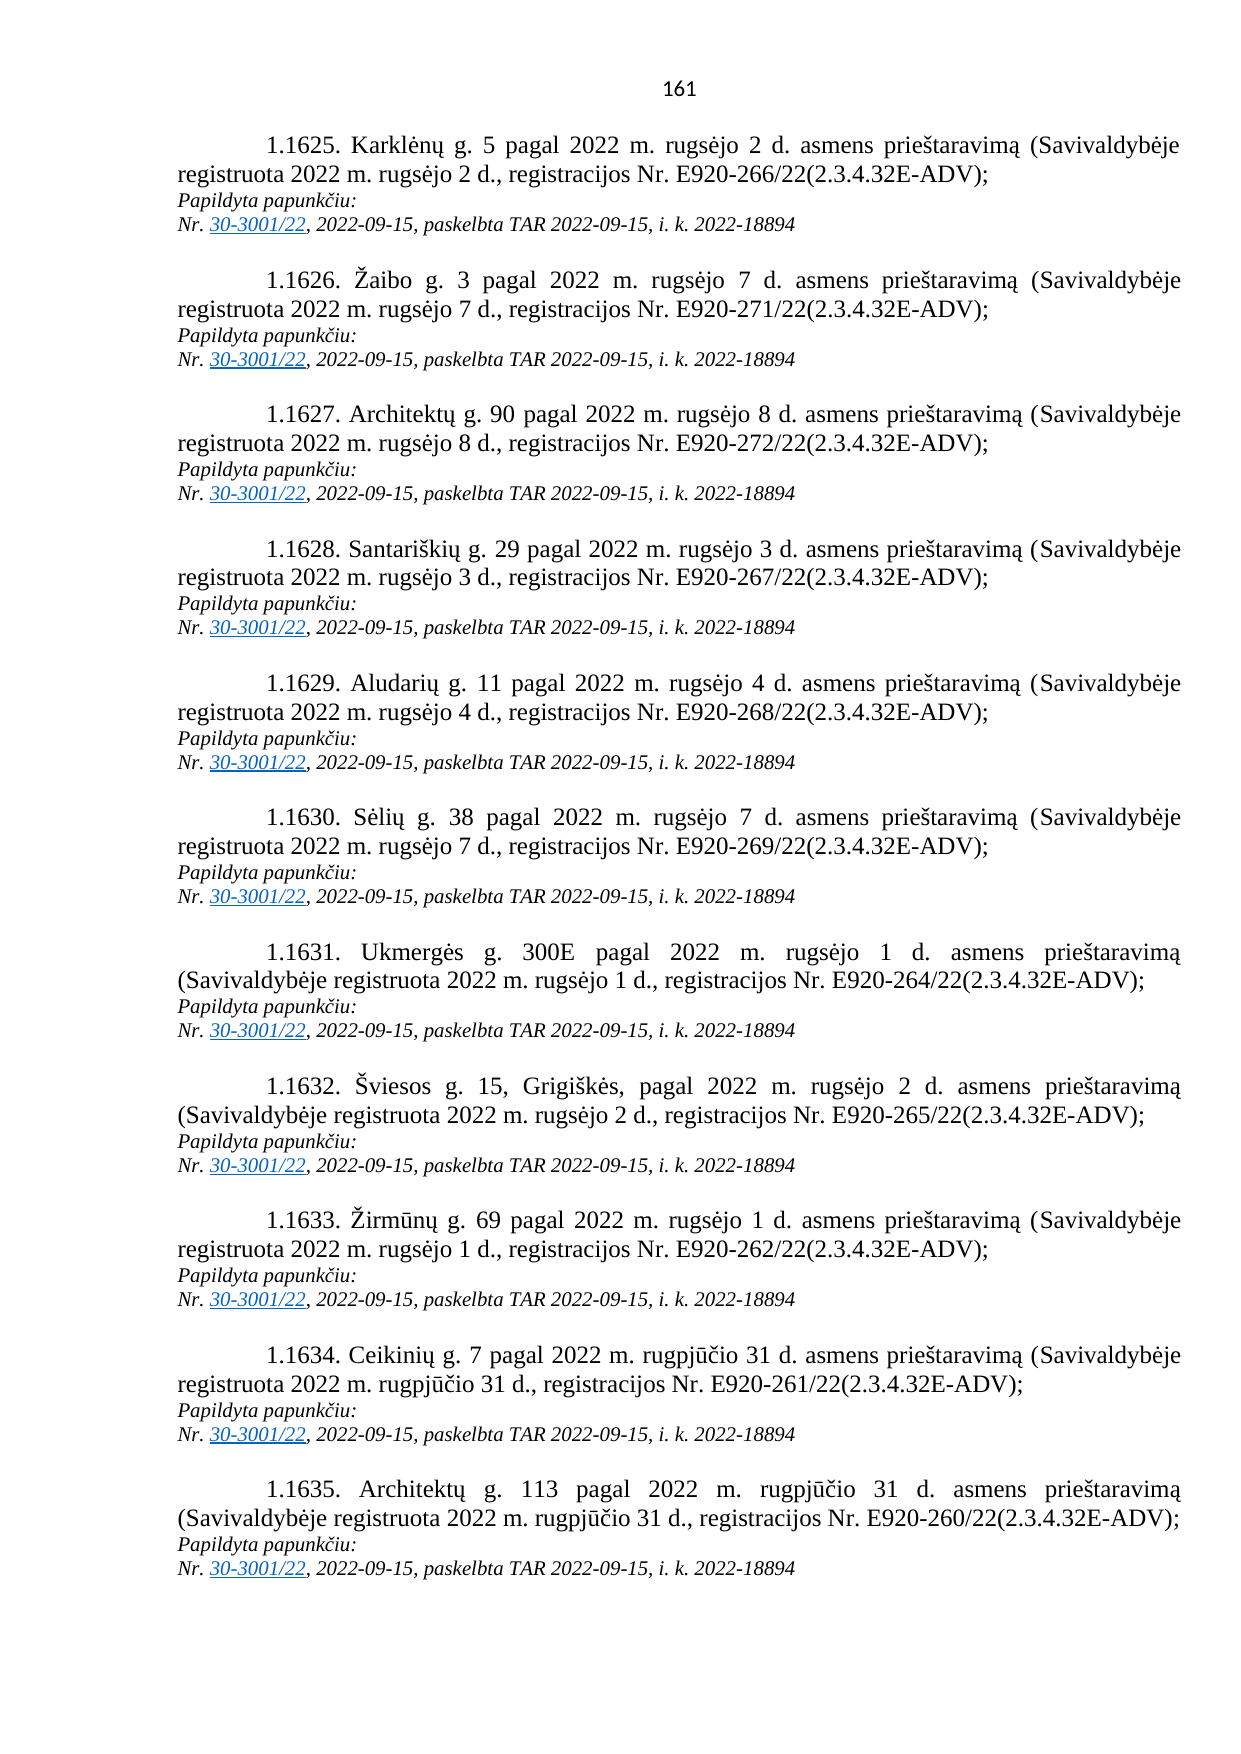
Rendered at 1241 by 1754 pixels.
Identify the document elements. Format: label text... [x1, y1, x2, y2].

text 1.1625. Karklėnų g. 5 pagal 2022 m. rugsėjo 2 d. asmens prieštaravimą (Savivaldybėje registruota 2022 m. rugsėjo 2 d., registracijos Nr. E920-266/22(2.3.4.32E-ADV); [177, 131, 1181, 188]
text 1.1628. Santariškių g. 29 pagal 2022 m. rugsėjo 3 d. asmens prieštaravimą (Savivaldybėje registruota 2022 m. rugsėjo 3 d., registracijos Nr. E920-267/22(2.3.4.32E-ADV); [177, 534, 1181, 591]
text Nr. 30-3001/22, 2022-09-15, paskelbta TAR 2022-09-15, i. k. 2022-18894 [177, 1153, 1181, 1177]
text 1.1631. Ukmergės g. 300E pagal 2022 m. rugsėjo 1 d. asmens prieštaravimą (Savivaldybėje registruota 2022 m. rugsėjo 1 d., registracijos Nr. E920-264/22(2.3.4.32E-ADV); [177, 937, 1181, 994]
text Nr. 30-3001/22, 2022-09-15, paskelbta TAR 2022-09-15, i. k. 2022-18894 [177, 750, 1181, 774]
text Papildyta papunkčiu: [177, 1263, 1181, 1287]
text Papildyta papunkčiu: [177, 994, 1181, 1018]
text Papildyta papunkčiu: [177, 457, 1181, 481]
text 1.1629. Aludarių g. 11 pagal 2022 m. rugsėjo 4 d. asmens prieštaravimą (Savivaldybėje registruota 2022 m. rugsėjo 4 d., registracijos Nr. E920-268/22(2.3.4.32E-ADV); [177, 668, 1181, 726]
text 1.1627. Architektų g. 90 pagal 2022 m. rugsėjo 8 d. asmens prieštaravimą (Savivaldybėje registruota 2022 m. rugsėjo 8 d., registracijos Nr. E920-272/22(2.3.4.32E-ADV); [177, 399, 1181, 457]
text 1.1633. Žirmūnų g. 69 pagal 2022 m. rugsėjo 1 d. asmens prieštaravimą (Savivaldybėje registruota 2022 m. rugsėjo 1 d., registracijos Nr. E920-262/22(2.3.4.32E-ADV); [177, 1206, 1181, 1263]
text Nr. 30-3001/22, 2022-09-15, paskelbta TAR 2022-09-15, i. k. 2022-18894 [177, 347, 1181, 371]
text Nr. 30-3001/22, 2022-09-15, paskelbta TAR 2022-09-15, i. k. 2022-18894 [177, 615, 1181, 639]
text 1.1632. Šviesos g. 15, Grigiškės, pagal 2022 m. rugsėjo 2 d. asmens prieštaravimą (Savivaldybėje registruota 2022 m. rugsėjo 2 d., registracijos Nr. E920-265/22(2.3.4.32E-ADV); [177, 1071, 1181, 1129]
text Papildyta papunkčiu: [177, 188, 1181, 212]
text 1.1626. Žaibo g. 3 pagal 2022 m. rugsėjo 7 d. asmens prieštaravimą (Savivaldybėje registruota 2022 m. rugsėjo 7 d., registracijos Nr. E920-271/22(2.3.4.32E-ADV); [177, 265, 1181, 322]
text Nr. 30-3001/22, 2022-09-15, paskelbta TAR 2022-09-15, i. k. 2022-18894 [177, 1422, 1181, 1446]
text Papildyta papunkčiu: [177, 1397, 1181, 1422]
text 1.1630. Sėlių g. 38 pagal 2022 m. rugsėjo 7 d. asmens prieštaravimą (Savivaldybėje registruota 2022 m. rugsėjo 7 d., registracijos Nr. E920-269/22(2.3.4.32E-ADV); [177, 802, 1181, 860]
text Nr. 30-3001/22, 2022-09-15, paskelbta TAR 2022-09-15, i. k. 2022-18894 [177, 884, 1181, 908]
text Nr. 30-3001/22, 2022-09-15, paskelbta TAR 2022-09-15, i. k. 2022-18894 [177, 1556, 1181, 1580]
text Nr. 30-3001/22, 2022-09-15, paskelbta TAR 2022-09-15, i. k. 2022-18894 [177, 1287, 1181, 1311]
text 1.1634. Ceikinių g. 7 pagal 2022 m. rugpjūčio 31 d. asmens prieštaravimą (Savivaldybėje registruota 2022 m. rugpjūčio 31 d., registracijos Nr. E920-261/22(2.3.4.32E-ADV); [177, 1340, 1181, 1397]
text Nr. 30-3001/22, 2022-09-15, paskelbta TAR 2022-09-15, i. k. 2022-18894 [177, 1018, 1181, 1042]
text Nr. 30-3001/22, 2022-09-15, paskelbta TAR 2022-09-15, i. k. 2022-18894 [177, 212, 1181, 236]
text Papildyta papunkčiu: [177, 1532, 1181, 1556]
text 1.1635. Architektų g. 113 pagal 2022 m. rugpjūčio 31 d. asmens prieštaravimą (Savivaldybėje registruota 2022 m. rugpjūčio 31 d., registracijos Nr. E920-260/22(2.3.4.32E-ADV); [177, 1474, 1181, 1532]
text Papildyta papunkčiu: [177, 591, 1181, 615]
text Papildyta papunkčiu: [177, 1129, 1181, 1153]
text Papildyta papunkčiu: [177, 726, 1181, 750]
text Nr. 30-3001/22, 2022-09-15, paskelbta TAR 2022-09-15, i. k. 2022-18894 [177, 481, 1181, 505]
text Papildyta papunkčiu: [177, 860, 1181, 884]
text Papildyta papunkčiu: [177, 322, 1181, 347]
